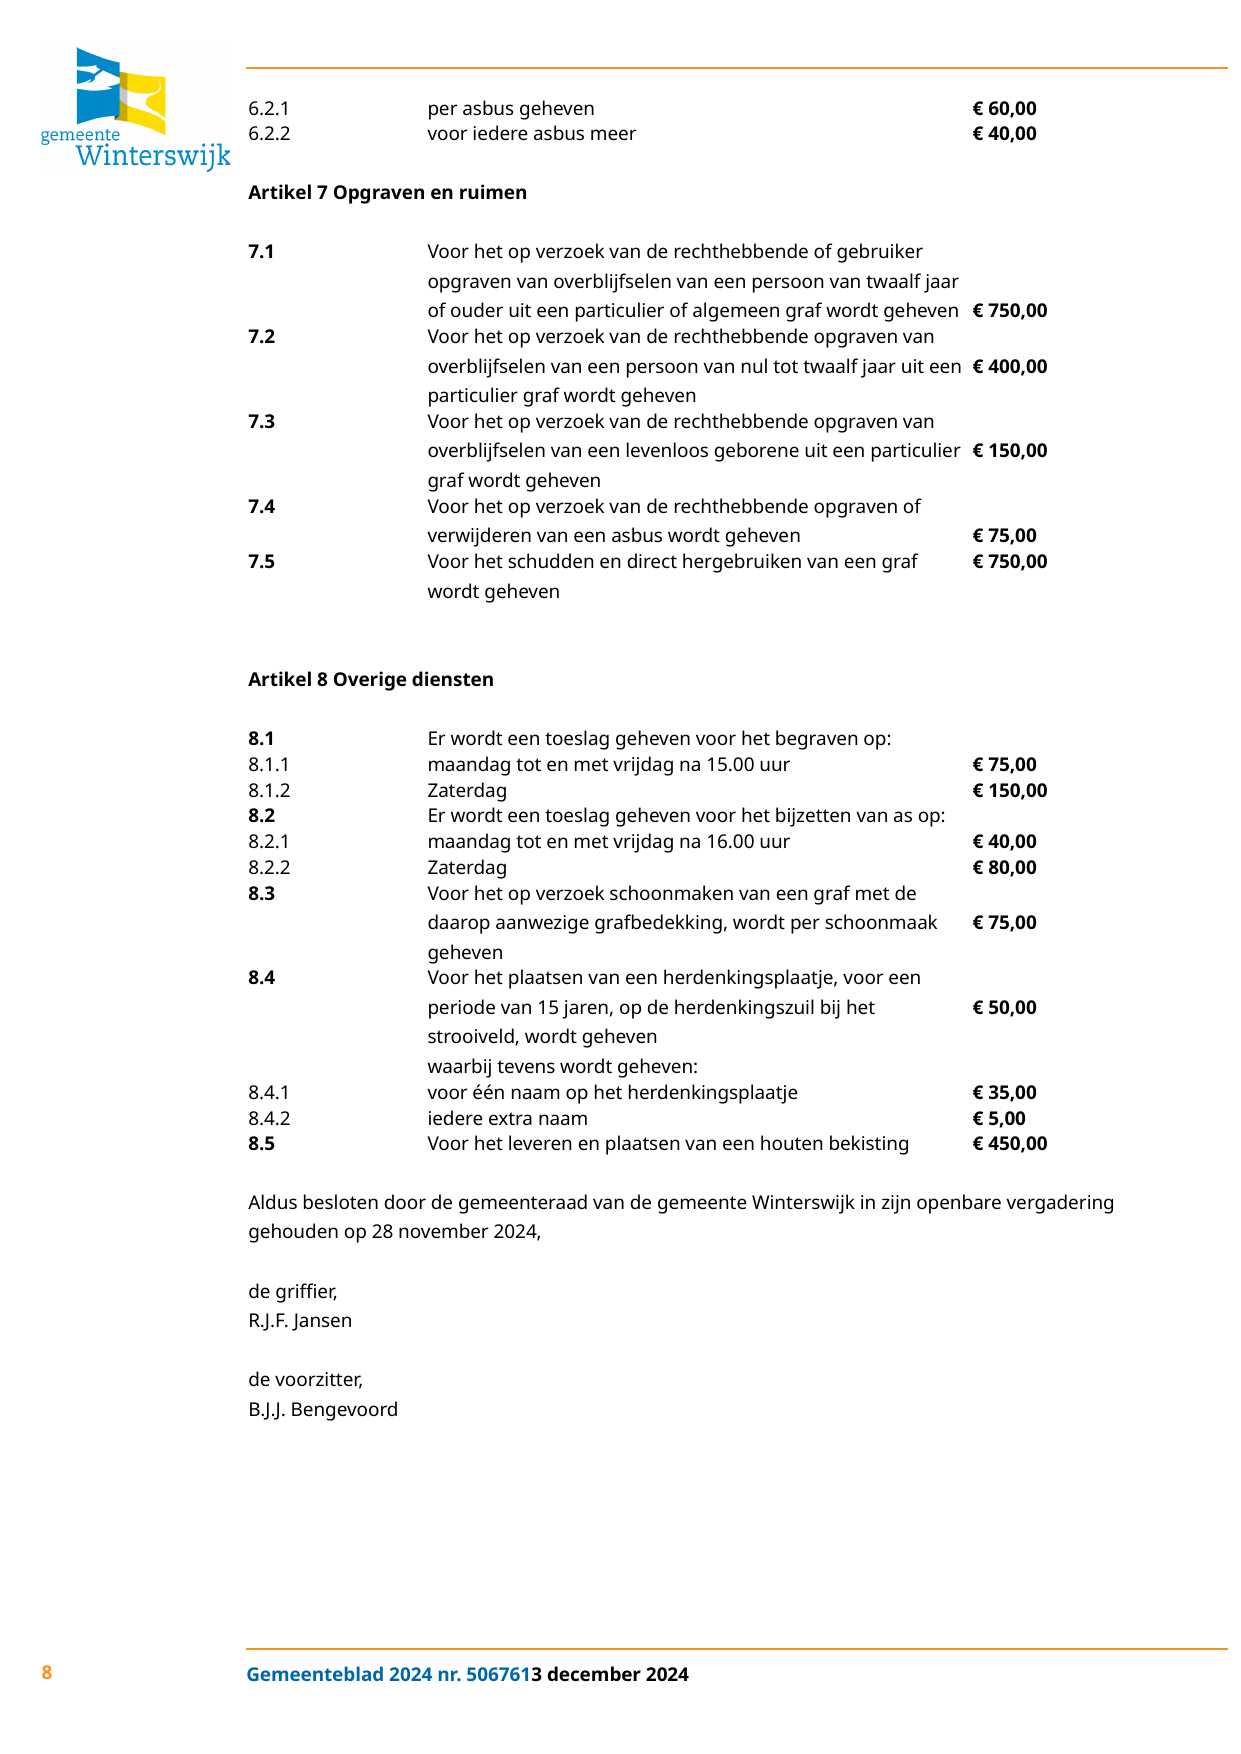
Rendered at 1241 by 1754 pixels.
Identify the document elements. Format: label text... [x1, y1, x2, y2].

table_cell € 75,00 [973, 751, 1152, 777]
table_cell € 150,00 [973, 777, 1152, 802]
table_cell [973, 803, 1152, 828]
picture [225, 153, 231, 162]
table_cell Zaterdag [427, 854, 972, 880]
table_cell € 750,00 [973, 548, 1152, 604]
table_cell € 50,00 [973, 965, 1152, 1079]
table_cell 8.4 [248, 965, 427, 1079]
text de griffier, [248, 1278, 1152, 1303]
text R.J.F. Jansen [248, 1307, 1152, 1333]
table_header [973, 725, 1152, 751]
table_header 7.1 [248, 238, 427, 323]
table_cell per asbus geheven [427, 95, 972, 121]
table_cell maandag tot en met vrijdag na 15.00 uur [427, 751, 972, 777]
table_cell Voor het op verzoek schoonmaken van een graf met de daarop aanwezige grafbedekking, wordt per schoonmaak geheven [427, 880, 972, 964]
table_cell € 60,00 [973, 95, 1152, 121]
table_header Voor het op verzoek van de rechthebbende of gebruiker opgraven van overblijfselen van een persoon van twaalf jaar of ouder uit een particulier of algemeen graf wordt geheven [427, 238, 972, 323]
table_cell Er wordt een toeslag geheven voor het bijzetten van as op: [427, 803, 972, 828]
table_cell 8.2.2 [248, 854, 427, 880]
table_cell € 40,00 [973, 121, 1152, 146]
table_header Er wordt een toeslag geheven voor het begraven op: [427, 725, 972, 751]
table_cell 6.2.2 [248, 121, 427, 146]
table_cell 8.5 [248, 1131, 427, 1156]
table_cell € 35,00 [973, 1079, 1152, 1105]
table_cell 6.2.1 [248, 95, 427, 121]
table_cell Voor het leveren en plaatsen van een houten bekisting [427, 1131, 972, 1156]
table_cell Voor het op verzoek van de rechthebbende opgraven of verwijderen van een asbus wordt geheven [427, 493, 972, 548]
text Artikel 7 Opgraven en ruimen [248, 179, 1152, 205]
table_cell € 450,00 [973, 1131, 1152, 1156]
text Artikel 8 Overige diensten [248, 666, 1152, 692]
table_cell iedere extra naam [427, 1105, 972, 1131]
table_cell 7.4 [248, 493, 427, 548]
table_cell € 40,00 [973, 828, 1152, 854]
table_cell Voor het op verzoek van de rechthebbende opgraven van overblijfselen van een persoon van nul tot twaalf jaar uit een particulier graf wordt geheven [427, 323, 972, 408]
table_cell 8.1.2 [248, 777, 427, 802]
text B.J.J. Bengevoord [248, 1396, 1152, 1422]
picture [41, 47, 231, 172]
table_cell 8.2 [248, 803, 427, 828]
table_cell Zaterdag [427, 777, 972, 802]
table_cell € 400,00 [973, 323, 1152, 408]
table_cell € 5,00 [973, 1105, 1152, 1131]
table_cell € 75,00 [973, 880, 1152, 964]
table_cell 8.1.1 [248, 751, 427, 777]
table_cell maandag tot en met vrijdag na 16.00 uur [427, 828, 972, 854]
table_cell Voor het schudden en direct hergebruiken van een graf wordt geheven [427, 548, 972, 604]
table_header € 750,00 [973, 238, 1152, 323]
table_header 8.1 [248, 725, 427, 751]
table_cell Voor het op verzoek van de rechthebbende opgraven van overblijfselen van een levenloos geborene uit een particulier graf wordt geheven [427, 408, 972, 493]
text Aldus besloten door de gemeenteraad van de gemeente Winterswijk in zijn openbare vergadering gehouden op 28 november 2024, [248, 1189, 1152, 1244]
table_cell 7.2 [248, 323, 427, 408]
text de voorzitter, [248, 1367, 1152, 1392]
table_cell 7.3 [248, 408, 427, 493]
table_cell 8.4.1 [248, 1079, 427, 1105]
table_cell 7.5 [248, 548, 427, 604]
table_cell 8.2.1 [248, 828, 427, 854]
table_cell Voor het plaatsen van een herdenkingsplaatje, voor een periode van 15 jaren, op de herdenkingszuil bij het strooiveld, wordt geheven waarbij tevens wordt geheven: [427, 965, 972, 1079]
table_cell € 150,00 [973, 408, 1152, 493]
table_cell 8.4.2 [248, 1105, 427, 1131]
table_cell € 80,00 [973, 854, 1152, 880]
table_cell voor iedere asbus meer [427, 121, 972, 146]
table_cell voor één naam op het herdenkingsplaatje [427, 1079, 972, 1105]
table_cell € 75,00 [973, 493, 1152, 548]
table_cell 8.3 [248, 880, 427, 964]
